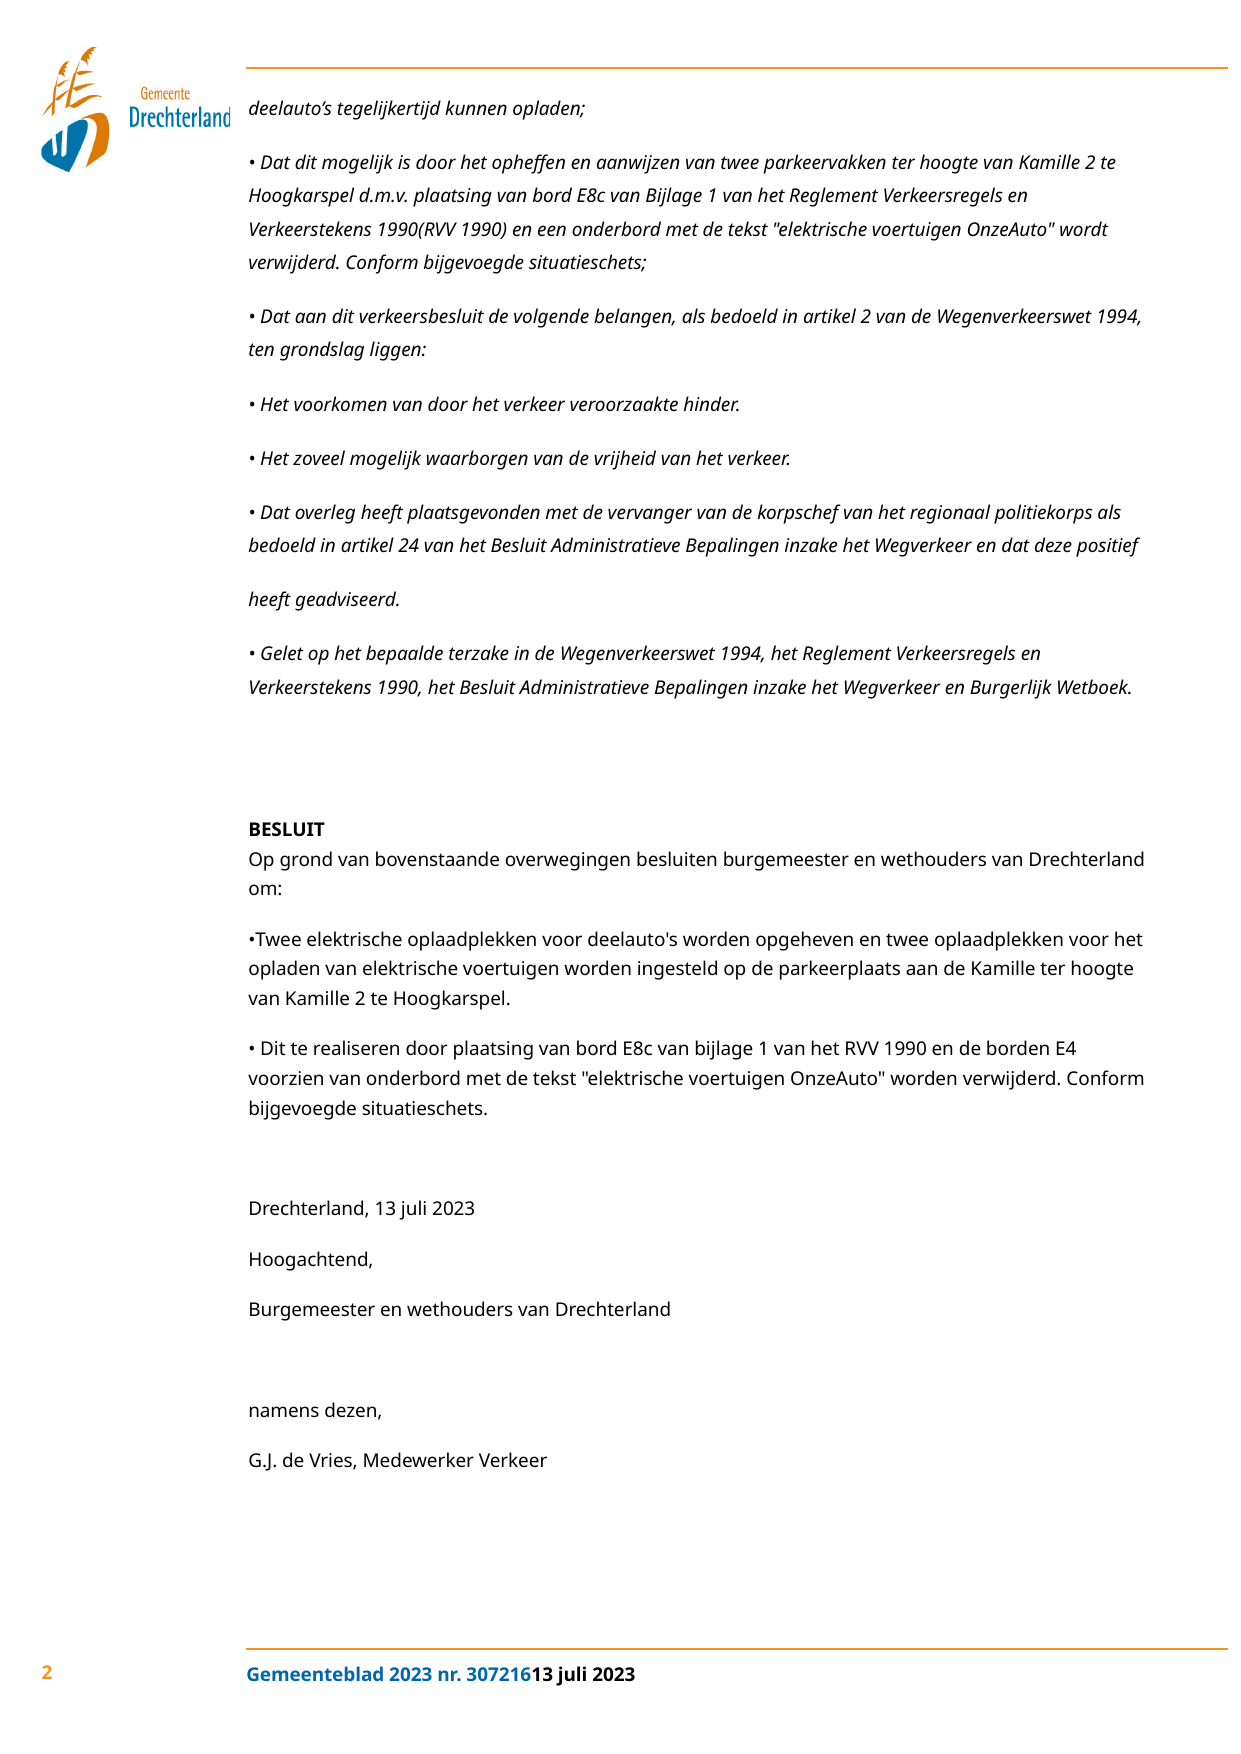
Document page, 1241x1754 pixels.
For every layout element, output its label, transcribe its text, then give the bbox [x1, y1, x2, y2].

text • Dat overleg heeft plaatsgevonden met de vervanger van de korpschef van het regionaal politiekorps als bedoeld in artikel 24 van het Besluit Administratieve Bepalingen inzake het Wegverkeer en dat deze positief [248, 499, 1152, 558]
text BESLUIT [248, 816, 1152, 842]
text •Twee elektrische oplaadplekken voor deelauto's worden opgeheven en twee oplaadplekken voor het opladen van elektrische voertuigen worden ingesteld op de parkeerplaats aan de Kamille ter hoogte van Kamille 2 te Hoogkarspel. [248, 926, 1152, 1011]
text Drechterland, 13 juli 2023 [248, 1196, 1152, 1221]
text namens dezen, [248, 1397, 1152, 1423]
text Op grond van bovenstaande overwegingen besluiten burgemeester en wethouders van Drechterland om: [248, 846, 1152, 901]
picture [226, 115, 231, 124]
text heeft geadviseerd. [248, 586, 1152, 612]
text • Gelet op het bepaalde terzake in de Wegenverkeerswet 1994, het Reglement Verkeersregels en Verkeerstekens 1990, het Besluit Administratieve Bepalingen inzake het Wegverkeer en Burgerlijk Wetboek. [248, 640, 1152, 699]
text • Dat aan dit verkeersbesluit de volgende belangen, als bedoeld in artikel 2 van de Wegenverkeerswet 1994, ten grondslag liggen: [248, 303, 1152, 362]
text • Dit te realiseren door plaatsing van bord E8c van bijlage 1 van het RVV 1990 en de borden E4 voorzien van onderbord met de tekst "elektrische voertuigen OnzeAuto" worden verwijderd. Conform bijgevoegde situatieschets. [248, 1036, 1152, 1120]
text • Het zoveel mogelijk waarborgen van de vrijheid van het verkeer. [248, 445, 1152, 471]
picture [41, 47, 231, 172]
text G.J. de Vries, Medewerker Verkeer [248, 1448, 1152, 1473]
text deelauto’s tegelijkertijd kunnen opladen; [248, 95, 1152, 121]
text • Het voorkomen van door het verkeer veroorzaakte hinder. [248, 391, 1152, 416]
text • Dat dit mogelijk is door het opheffen en aanwijzen van twee parkeervakken ter hoogte van Kamille 2 te Hoogkarspel d.m.v. plaatsing van bord E8c van Bijlage 1 van het Reglement Verkeersregels en Verkeerstekens 1990(RVV 1990) en een onderbord met de tekst "elektrische voertuigen OnzeAuto" wordt verwijderd. Conform bijgevoegde situatieschets; [248, 149, 1152, 275]
picture [41, 158, 64, 172]
text Hoogachtend, [248, 1246, 1152, 1272]
text Burgemeester en wethouders van Drechterland [248, 1296, 1152, 1322]
